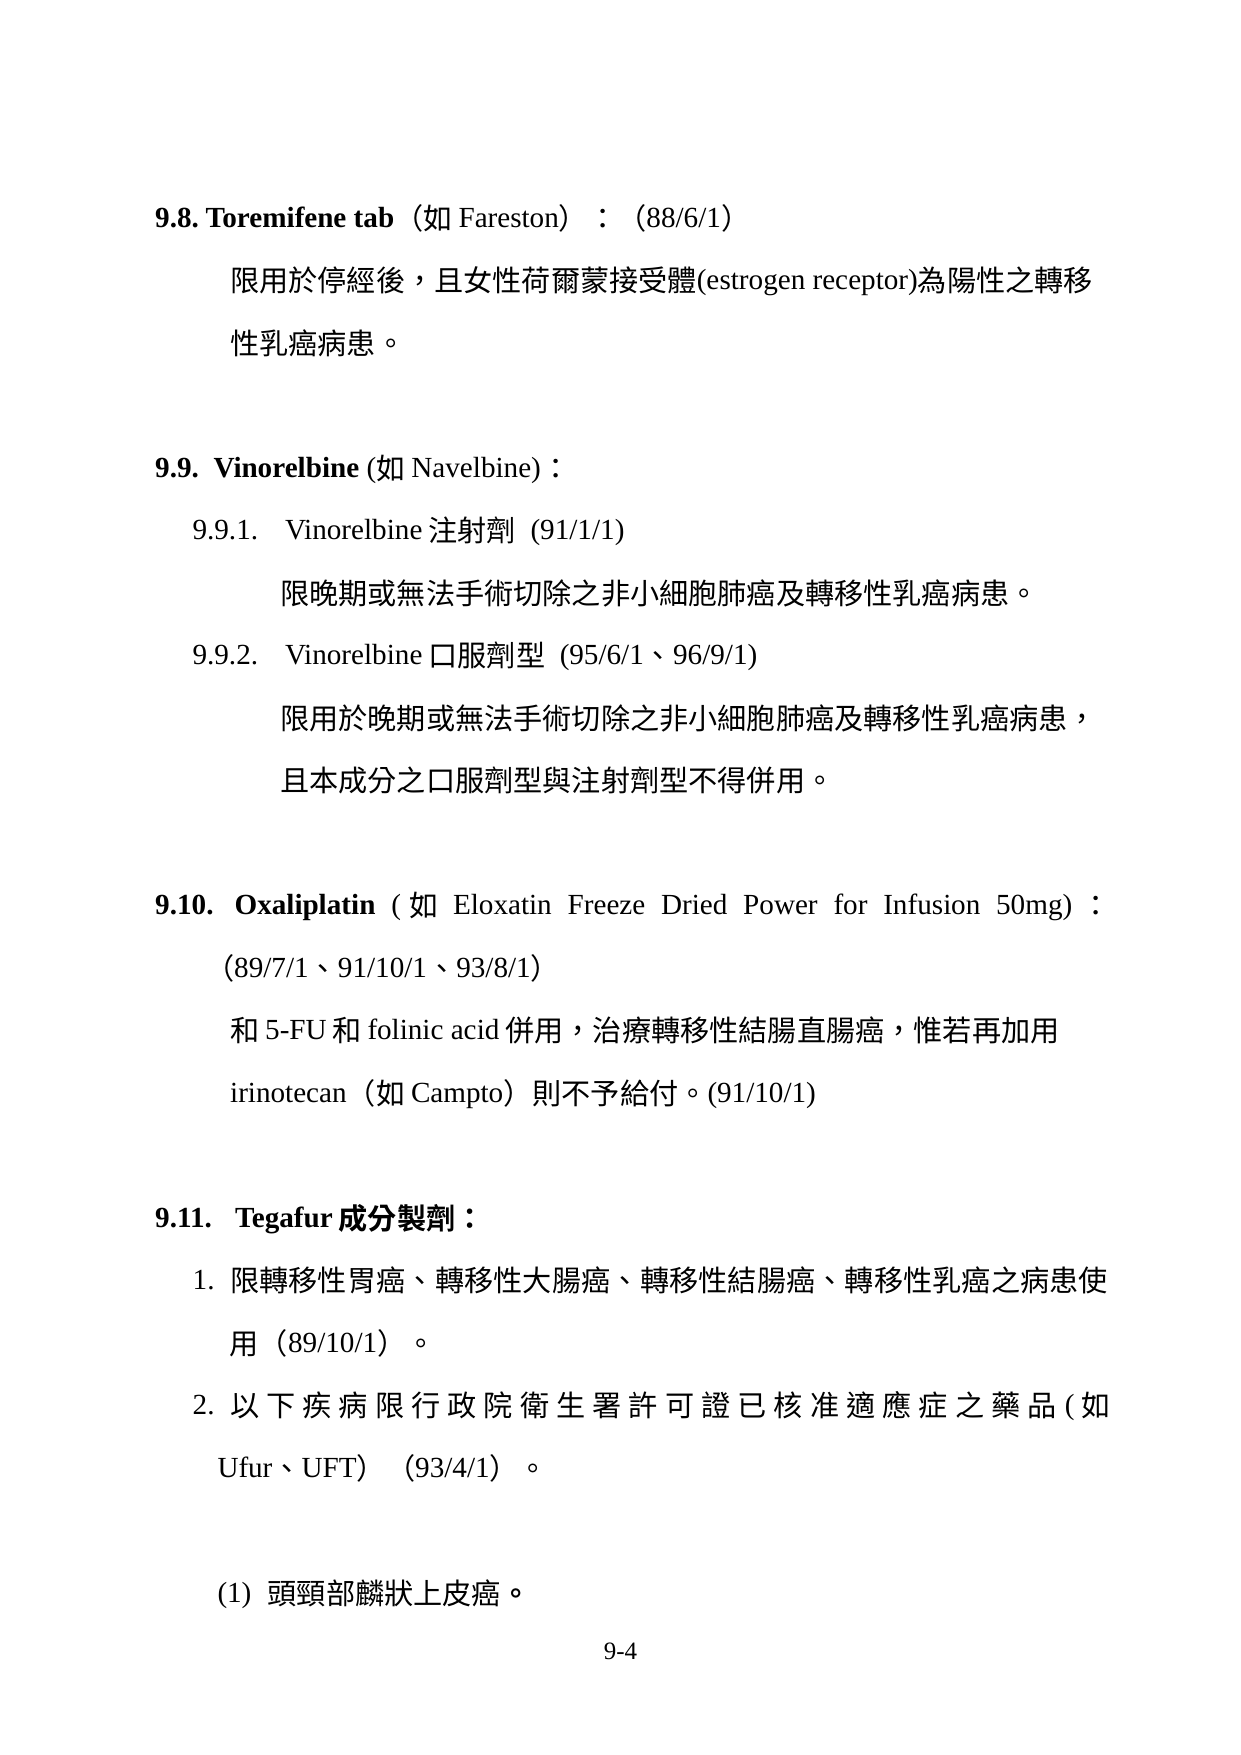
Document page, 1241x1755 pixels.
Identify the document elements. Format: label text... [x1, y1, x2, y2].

subtitle 9.10. Oxaliplatin (如Eloxatin Freeze Dried Power for Infusion 50mg)：（89/7/1、91/10/1、93/8/1） [155, 862, 1110, 987]
text 限用於晚期或無法手術切除之非小細胞肺癌及轉移性乳癌病患，且本成分之口服劑型與注射劑型不得併用。 [280, 675, 1110, 800]
text 1. 限轉移性胃癌、轉移性大腸癌、轉移性結腸癌、轉移性乳癌之病患使用（89/10/1）。 [192, 1237, 1110, 1362]
subtitle 9.8. Toremifene tab（如Fareston）：（88/6/1） [146, 175, 1110, 237]
text 限晚期或無法手術切除之非小細胞肺癌及轉移性乳癌病患。 [280, 550, 1110, 612]
subtitle 9.11. Tegafur成分製劑： [146, 1175, 1110, 1237]
subtitle 9.9. Vinorelbine (如Navelbine)： [155, 425, 1110, 487]
text (1) 頭頸部麟狀上皮癌。 [217, 1550, 1110, 1612]
text 限用於停經後，且女性荷爾蒙接受體(estrogen receptor)為陽性之轉移性乳癌病患。 [230, 237, 1110, 362]
text 9.9.1. Vinorelbine注射劑 (91/1/1) [167, 487, 1110, 550]
text 2. 以下疾病限行政院衛生署許可證已核准適應症之藥品(如Ufur、UFT）（93/4/1）。 [192, 1362, 1110, 1487]
text 9.9.2. Vinorelbine口服劑型 (95/6/1、96/9/1) [167, 612, 1110, 675]
text 和5-FU和folinic acid併用，治療轉移性結腸直腸癌，惟若再加用irinotecan（如Campto）則不予給付。(91/10/1) [230, 987, 1110, 1112]
